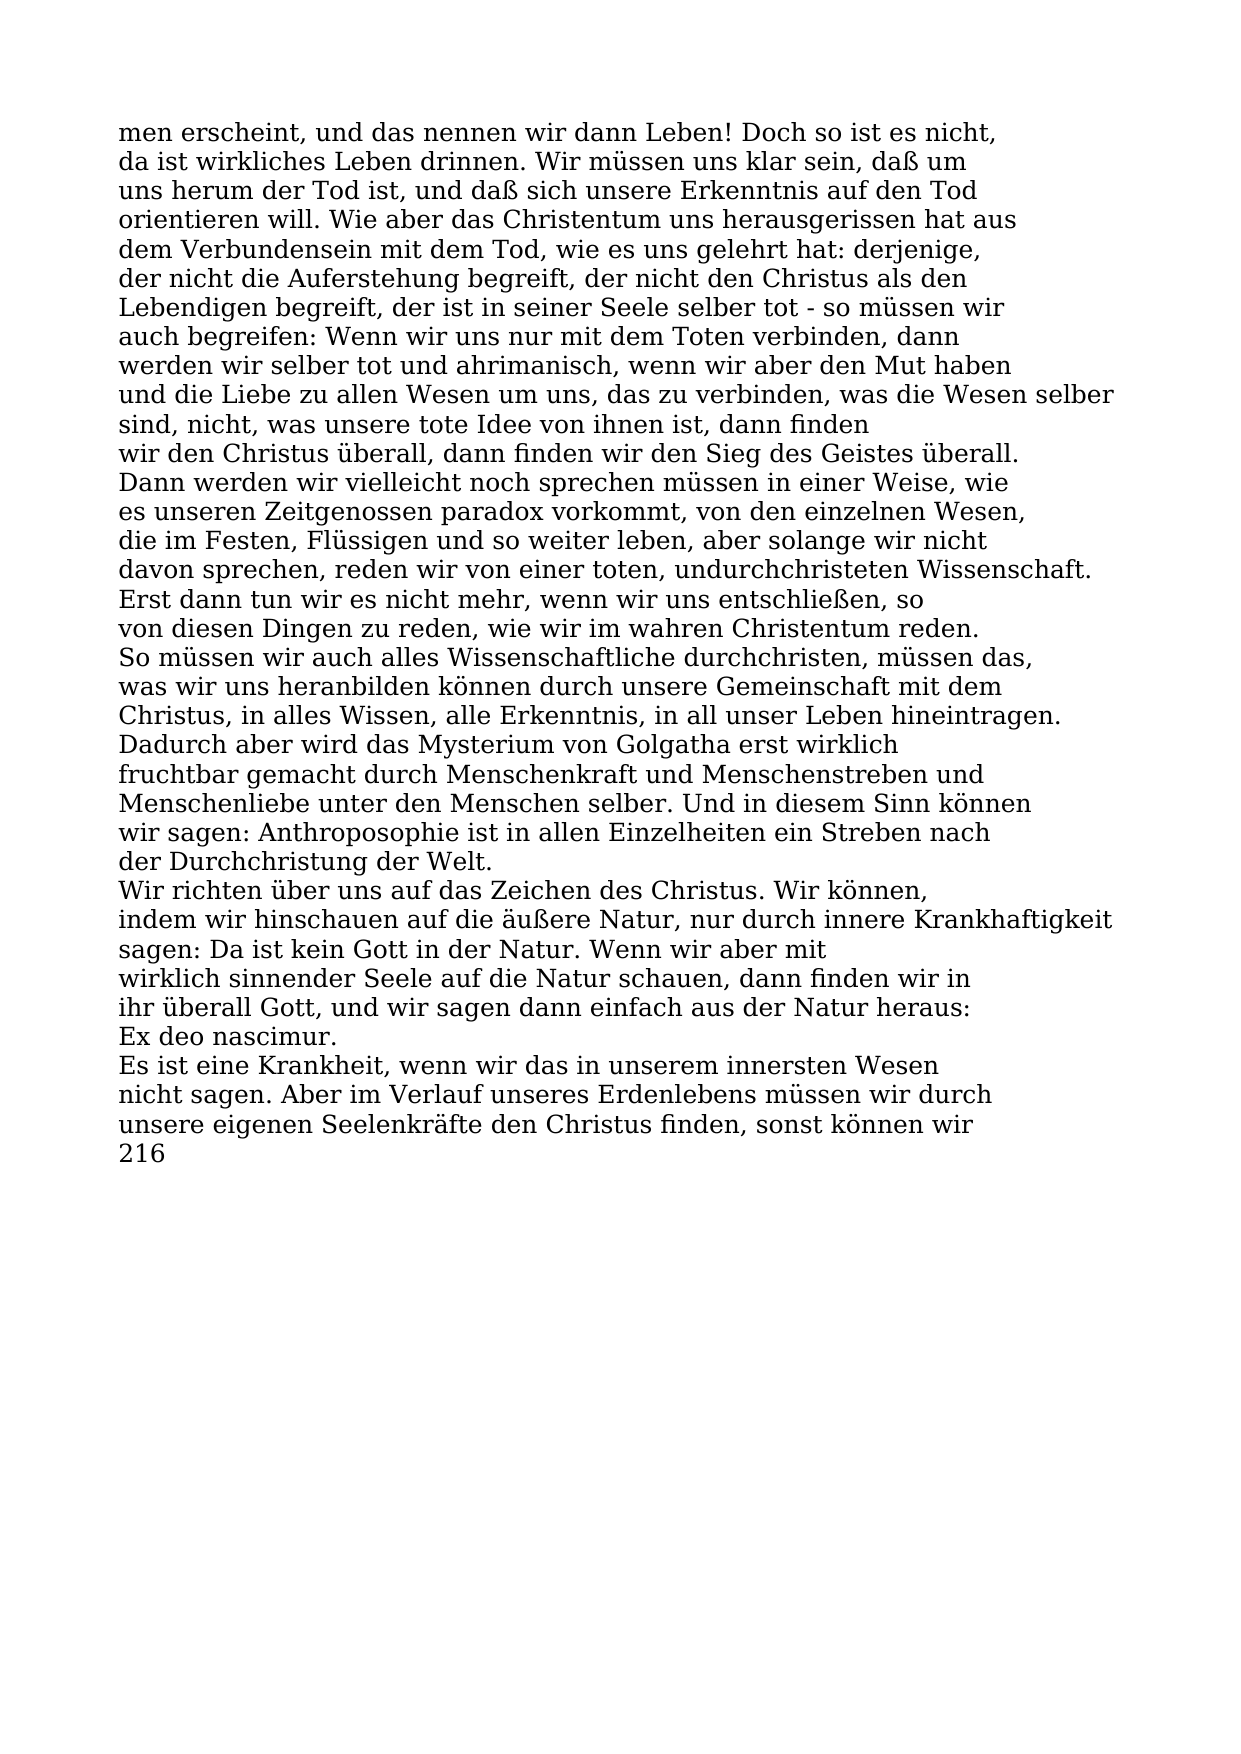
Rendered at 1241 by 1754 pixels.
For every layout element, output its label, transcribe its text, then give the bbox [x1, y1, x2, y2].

text men erscheint, und das nennen wir dann Leben! Doch so ist es nicht, [118, 118, 1122, 147]
text die im Festen, Flüssigen und so weiter leben, aber solange wir nicht [118, 526, 1122, 556]
text es unseren Zeitgenossen paradox vorkommt, von den einzelnen Wesen, [118, 497, 1122, 526]
text da ist wirkliches Leben drinnen. Wir müssen uns klar sein, daß um [118, 147, 1122, 176]
text indem wir hinschauen auf die äußere Natur, nur durch innere Krankhaftigkeit sagen: Da ist kein Gott in der Natur. Wenn wir aber mit [118, 906, 1122, 964]
text was wir uns heranbilden können durch unsere Gemeinschaft mit dem [118, 672, 1122, 701]
text und die Liebe zu allen Wesen um uns, das zu verbinden, was die Wesen selber sind, nicht, was unsere tote Idee von ihnen ist, dann finden [118, 381, 1122, 439]
text fruchtbar gemacht durch Menschenkraft und Menschenstreben und [118, 760, 1122, 789]
text uns herum der Tod ist, und daß sich unsere Erkenntnis auf den Tod [118, 176, 1122, 206]
text nicht sagen. Aber im Verlauf unseres Erdenlebens müssen wir durch [118, 1081, 1122, 1110]
text Christus, in alles Wissen, alle Erkenntnis, in all unser Leben hineintragen. Dadurch aber wird das Mysterium von Golgatha erst wirklich [118, 701, 1122, 760]
text orientieren will. Wie aber das Christentum uns herausgerissen hat aus [118, 206, 1122, 235]
text der nicht die Auferstehung begreift, der nicht den Christus als den [118, 264, 1122, 293]
text dem Verbundensein mit dem Tod, wie es uns gelehrt hat: derjenige, [118, 235, 1122, 264]
text von diesen Dingen zu reden, wie wir im wahren Christentum reden. [118, 614, 1122, 643]
text unsere eigenen Seelenkräfte den Christus finden, sonst können wir [118, 1110, 1122, 1139]
text wir sagen: Anthroposophie ist in allen Einzelheiten ein Streben nach [118, 818, 1122, 847]
text Ex deo nascimur. [118, 1022, 1122, 1051]
text So müssen wir auch alles Wissenschaftliche durchchristen, müssen das, [118, 643, 1122, 672]
text davon sprechen, reden wir von einer toten, undurchchristeten Wissenschaft. Erst dann tun wir es nicht mehr, wenn wir uns entschließen, so [118, 556, 1122, 614]
text wirklich sinnender Seele auf die Natur schauen, dann finden wir in [118, 964, 1122, 993]
text Menschenliebe unter den Menschen selber. Und in diesem Sinn können [118, 789, 1122, 818]
text wir den Christus überall, dann finden wir den Sieg des Geistes überall. [118, 439, 1122, 468]
text Wir richten über uns auf das Zeichen des Christus. Wir können, [118, 876, 1122, 906]
text der Durchchristung der Welt. [118, 847, 1122, 876]
text Lebendigen begreift, der ist in seiner Seele selber tot - so müssen wir [118, 293, 1122, 322]
text werden wir selber tot und ahrimanisch, wenn wir aber den Mut haben [118, 351, 1122, 381]
text Dann werden wir vielleicht noch sprechen müssen in einer Weise, wie [118, 468, 1122, 497]
text ihr überall Gott, und wir sagen dann einfach aus der Natur heraus: [118, 993, 1122, 1022]
text auch begreifen: Wenn wir uns nur mit dem Toten verbinden, dann [118, 322, 1122, 351]
text 216 [118, 1139, 1122, 1168]
text Es ist eine Krankheit, wenn wir das in unserem innersten Wesen [118, 1051, 1122, 1081]
